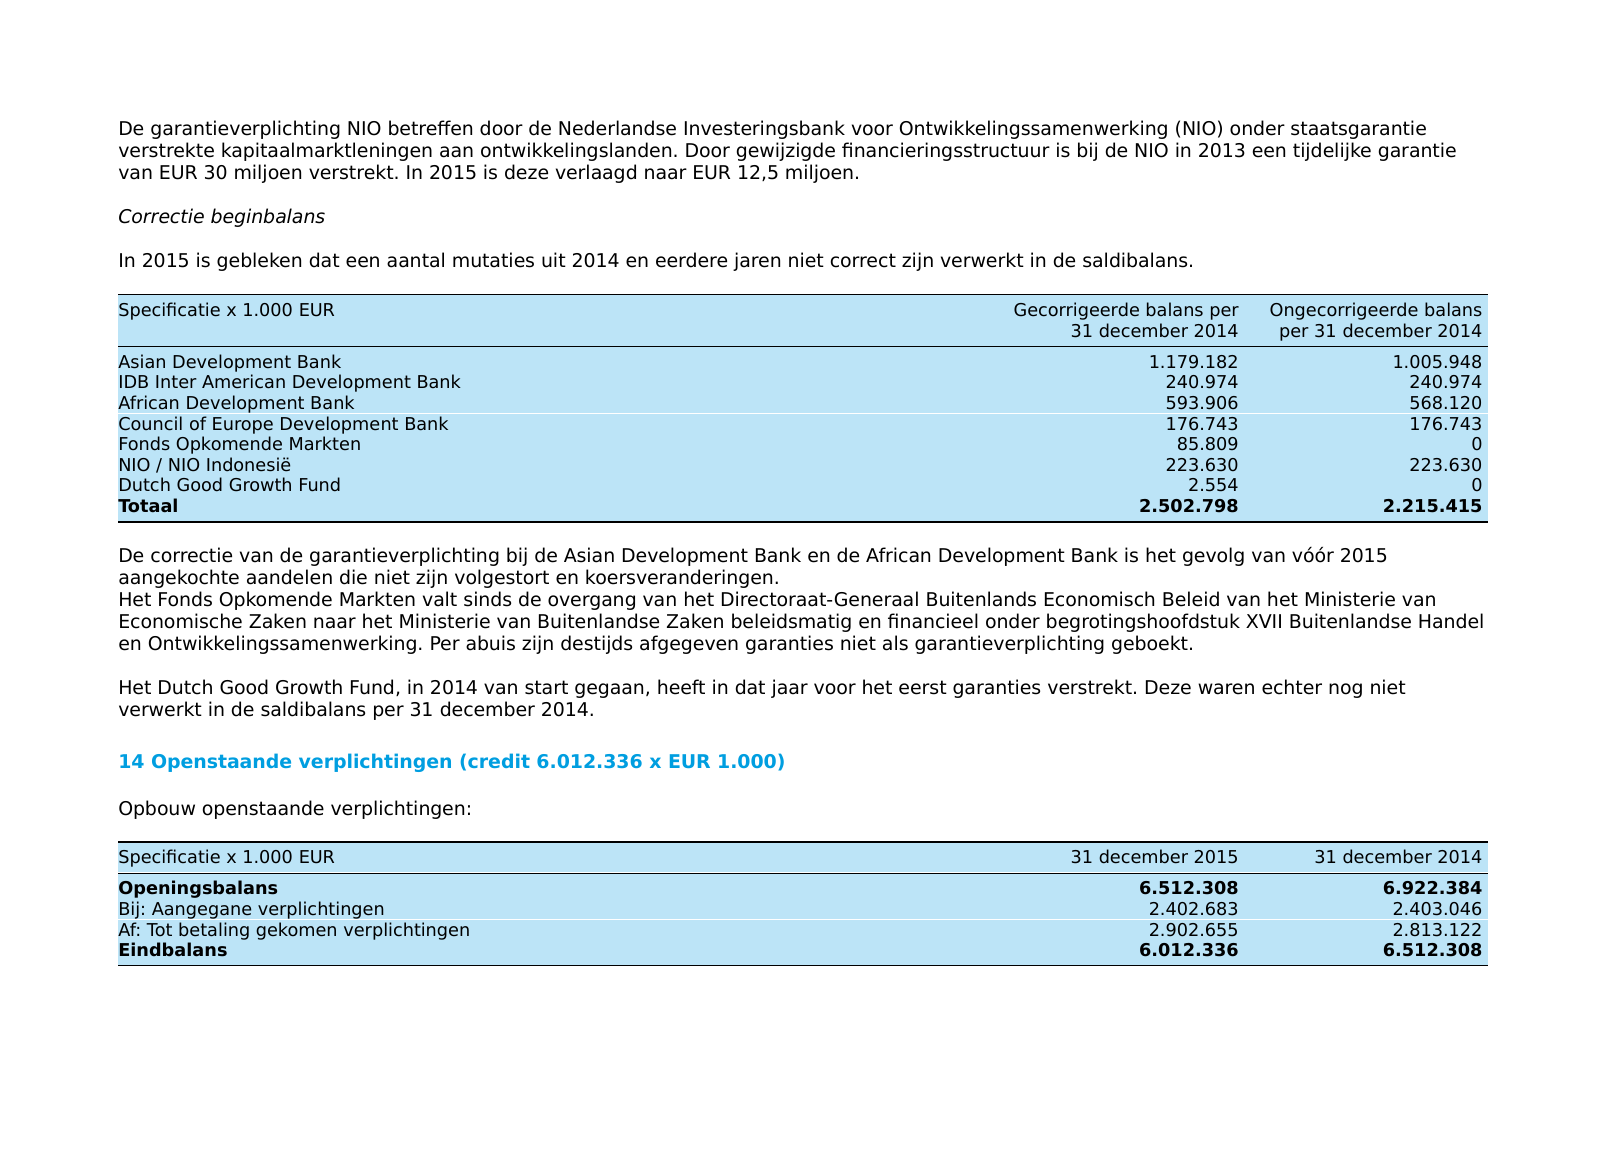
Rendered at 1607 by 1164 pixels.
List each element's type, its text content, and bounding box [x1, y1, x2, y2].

table_cell NIO / NIO Indonesië [118, 455, 1001, 475]
table_cell Bij: Aangegane verplichtingen [118, 899, 1001, 919]
table_cell Asian Development Bank [118, 347, 1001, 372]
text In 2015 is gebleken dat een aantal mutaties uit 2014 en eerdere jaren niet correct zijn verwerkt in de saldibalans. [118, 250, 1488, 272]
table_cell 176.743 [1245, 414, 1488, 434]
table_cell 223.630 [1245, 455, 1488, 475]
table_cell IDB Inter American Development Bank [118, 372, 1001, 393]
table_header Specificatie x 1.000 EUR [118, 843, 1001, 872]
table_header Specificatie x 1.000 EUR [118, 295, 1001, 346]
table_cell 2.554 [1001, 475, 1244, 496]
table_cell 1.005.948 [1245, 347, 1488, 372]
table_cell Totaal [118, 496, 1001, 521]
table_cell Council of Europe Development Bank [118, 414, 1001, 434]
table_cell 2.402.683 [1001, 899, 1244, 919]
table_cell Openingsbalans [118, 874, 1001, 899]
table_header Gecorrigeerde balans per 31 december 2014 [1001, 295, 1244, 346]
table_cell 2.502.798 [1001, 496, 1244, 521]
table_cell 176.743 [1001, 414, 1244, 434]
text De garantieverplichting NIO betreffen door de Nederlandse Investeringsbank voor Ontwikkelingssamenwerking (NIO) onder staatsgarantie verstrekte kapitaalmarktleningen aan ontwikkelingslanden. Door gewijzigde financieringsstructuur is bij de NIO in 2013 een tijdelijke garantie van EUR 30 miljoen verstrekt. In 2015 is deze verlaagd naar EUR 12,5 miljoen. [118, 118, 1488, 184]
table_cell 240.974 [1001, 372, 1244, 393]
table_cell Dutch Good Growth Fund [118, 475, 1001, 496]
table_cell African Development Bank [118, 393, 1001, 413]
table_cell 2.902.655 [1001, 920, 1244, 940]
table_cell 2.403.046 [1245, 899, 1488, 919]
table_cell 2.813.122 [1245, 920, 1488, 940]
table_cell Fonds Opkomende Markten [118, 434, 1001, 455]
subtitle 14 Openstaande verplichtingen (credit 6.012.336 x EUR 1.000) [118, 751, 1488, 773]
subtitle Correctie beginbalans [118, 206, 1488, 228]
table_cell 593.906 [1001, 393, 1244, 413]
text Het Fonds Opkomende Markten valt sinds de overgang van het Directoraat-Generaal Buitenlands Economisch Beleid van het Ministerie van Economische Zaken naar het Ministerie van Buitenlandse Zaken beleidsmatig en financieel onder begrotingshoofdstuk XVII Buitenlandse Handel en Ontwikkelingssamenwerking. Per abuis zijn destijds afgegeven garanties niet als garantieverplichting geboekt. [118, 588, 1488, 654]
table_header 31 december 2014 [1245, 843, 1488, 872]
table_cell 568.120 [1245, 393, 1488, 413]
text Opbouw openstaande verplichtingen: [118, 798, 1488, 819]
table_cell 85.809 [1001, 434, 1244, 455]
table_cell 0 [1245, 434, 1488, 455]
table_cell 6.512.308 [1001, 874, 1244, 899]
table_header Ongecorrigeerde balans per 31 december 2014 [1245, 295, 1488, 346]
table_cell Af: Tot betaling gekomen verplichtingen [118, 920, 1001, 940]
table_cell 1.179.182 [1001, 347, 1244, 372]
table_cell 6.512.308 [1245, 940, 1488, 965]
table_cell 6.012.336 [1001, 940, 1244, 965]
table_cell 6.922.384 [1245, 874, 1488, 899]
table_cell 240.974 [1245, 372, 1488, 393]
table_header 31 december 2015 [1001, 843, 1244, 872]
table_cell 0 [1245, 475, 1488, 496]
text De correctie van de garantieverplichting bij de Asian Development Bank en de African Development Bank is het gevolg van vóór 2015 aangekochte aandelen die niet zijn volgestort en koersveranderingen. [118, 544, 1488, 588]
table_cell Eindbalans [118, 940, 1001, 965]
table_cell 2.215.415 [1245, 496, 1488, 521]
table_cell 223.630 [1001, 455, 1244, 475]
text Het Dutch Good Growth Fund, in 2014 van start gegaan, heeft in dat jaar voor het eerst garanties verstrekt. Deze waren echter nog niet verwerkt in de saldibalans per 31 december 2014. [118, 677, 1488, 721]
